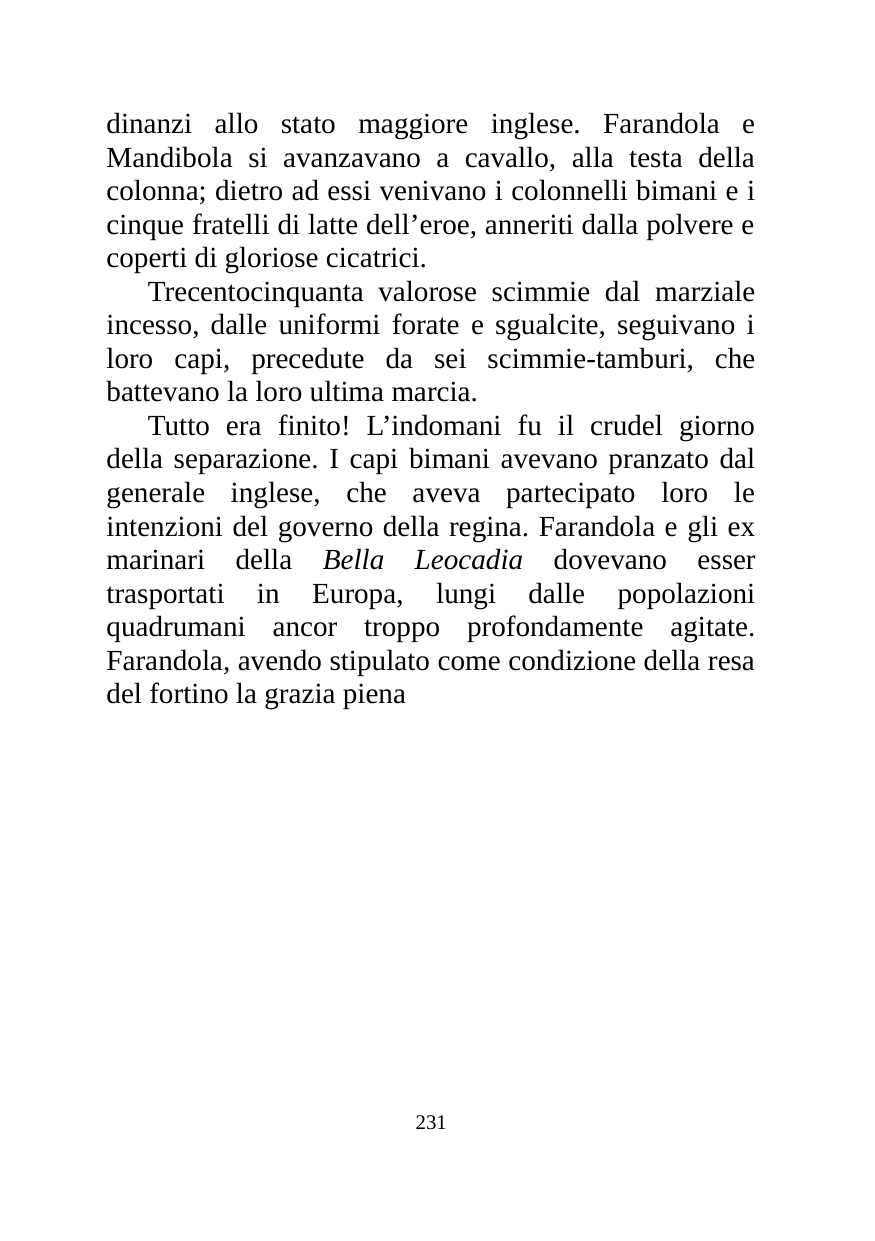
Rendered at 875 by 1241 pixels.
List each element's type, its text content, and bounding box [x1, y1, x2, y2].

text Tutto era finito! L’indomani fu il crudel giorno della separazione. I capi bimani avevano pranzato dal generale inglese, che aveva partecipato loro le intenzioni del governo della regina. Farandola e gli ex marinari della Bella Leocadia dovevano esser trasportati in Europa, lungi dalle popolazioni quadrumani ancor troppo profondamente agitate. Farandola, avendo stipulato come condizione della resa del fortino la grazia piena [106, 408, 756, 710]
text Trecentocinquanta valorose scimmie dal marziale incesso, dalle uniformi forate e sgualcite, seguivano i loro capi, precedute da sei scimmie-tamburi, che battevano la loro ultima marcia. [106, 274, 756, 408]
text dinanzi allo stato maggiore inglese. Farandola e Mandibola si avanzavano a cavallo, alla testa della colonna; dietro ad essi venivano i colonnelli bimani e i cinque fratelli di latte dell’eroe, anneriti dalla polvere e coperti di gloriose cicatrici. [106, 106, 756, 274]
